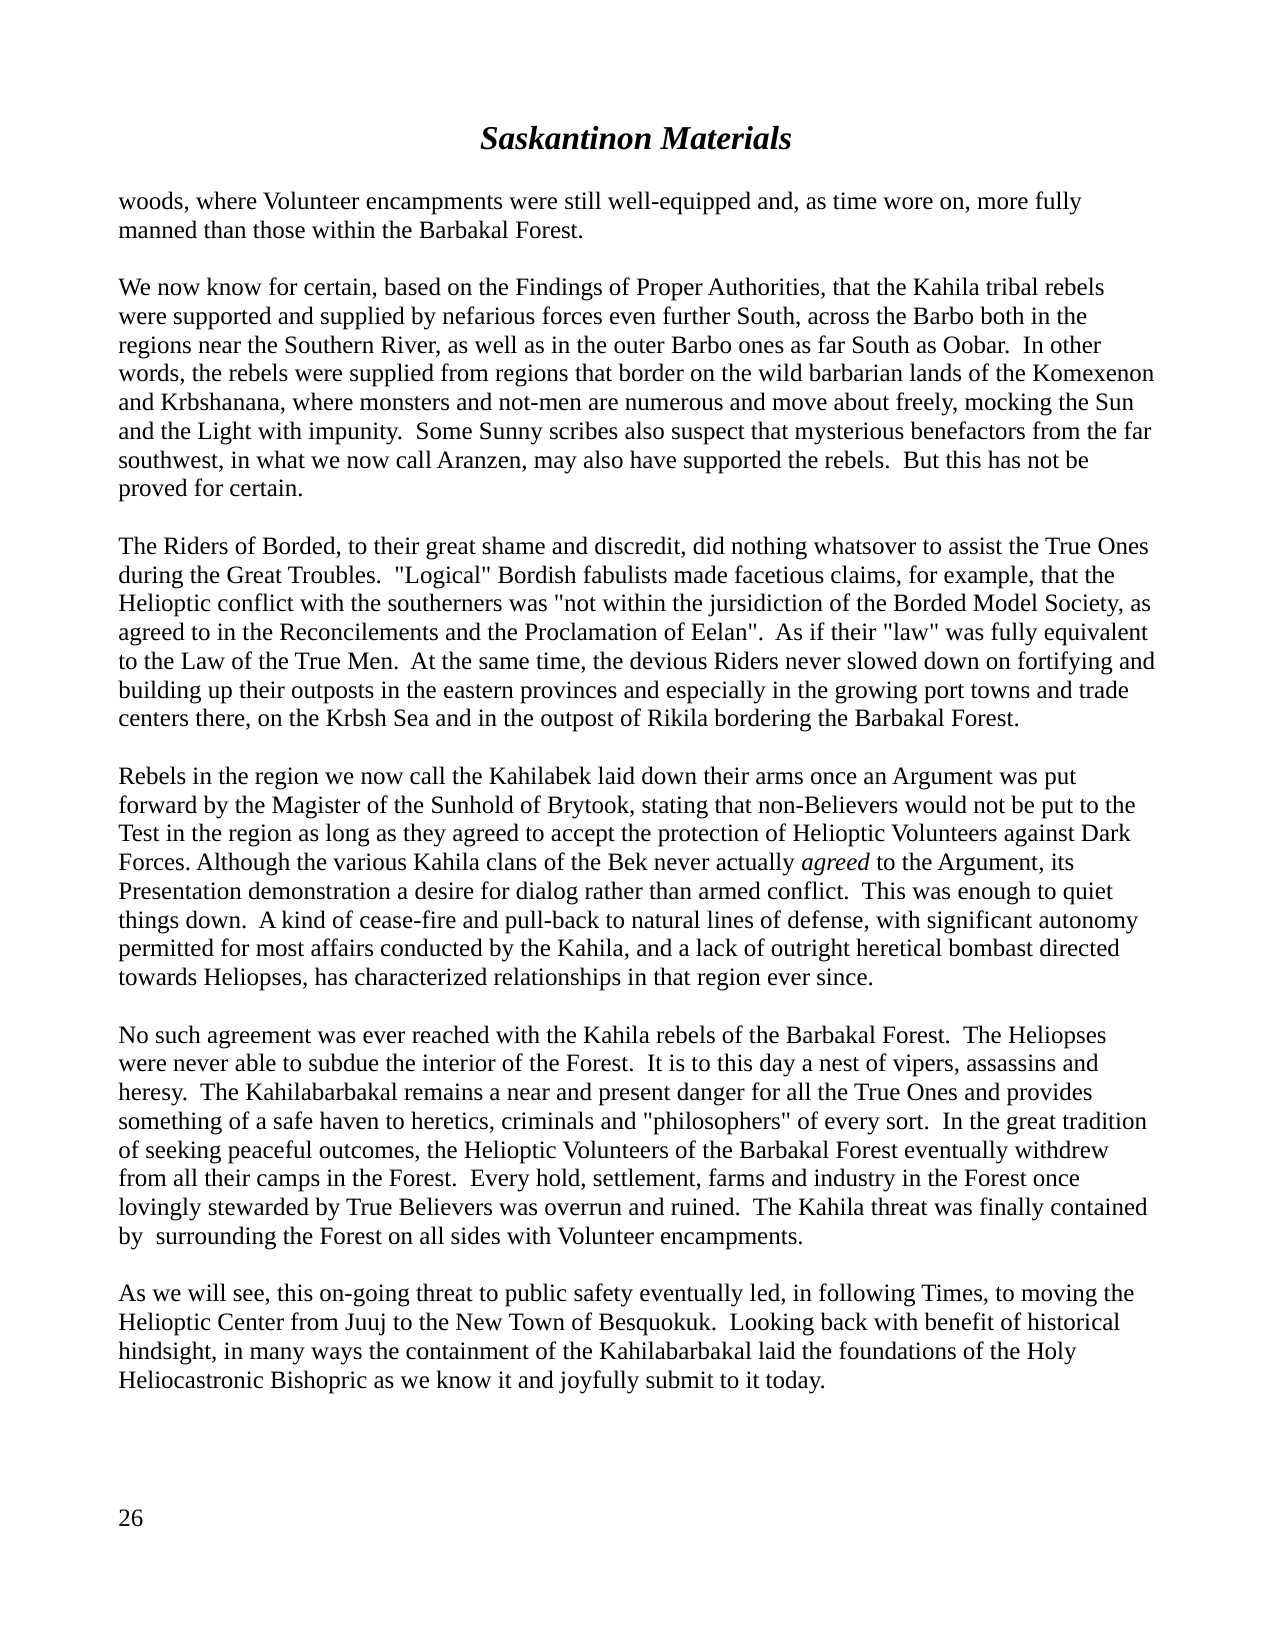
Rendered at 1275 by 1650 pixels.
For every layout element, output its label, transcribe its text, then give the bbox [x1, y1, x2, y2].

text Rebels in the region we now call the Kahilabek laid down their arms once an Argument was put forward by the Magister of the Sunhold of Brytook, stating that non-Believers would not be put to the Test in the region as long as they agreed to accept the protection of Helioptic Volunteers against Dark Forces. Although the various Kahila clans of the Bek never actually agreed to the Argument, its Presentation demonstration a desire for dialog rather than armed conflict. This was enough to quiet things down. A kind of cease-fire and pull-back to natural lines of defense, with significant autonomy permitted for most affairs conducted by the Kahila, and a lack of outright heretical bombast directed towards Heliopses, has characterized relationships in that region ever since. [118, 761, 1157, 991]
text woods, where Volunteer encampments were still well-equipped and, as time wore on, more fully manned than those within the Barbakal Forest. [118, 186, 1157, 243]
text We now know for certain, based on the Findings of Proper Authorities, that the Kahila tribal rebels were supported and supplied by nefarious forces even further South, across the Barbo both in the regions near the Southern River, as well as in the outer Barbo ones as far South as Oobar. In other words, the rebels were supplied from regions that border on the wild barbarian lands of the Komexenon and Krbshanana, where monsters and not-men are numerous and move about freely, mocking the Sun and the Light with impunity. Some Sunny scribes also suspect that mysterious benefactors from the far southwest, in what we now call Aranzen, may also have supported the rebels. But this has not be proved for certain. [118, 272, 1157, 502]
text As we will see, this on-going threat to public safety eventually led, in following Times, to moving the Helioptic Center from Juuj to the New Town of Besquokuk. Looking back with benefit of historical hindsight, in many ways the containment of the Kahilabarbakal laid the foundations of the Holy Heliocastronic Bishopric as we know it and joyfully submit to it today. [118, 1278, 1157, 1393]
text The Riders of Borded, to their great shame and discredit, did nothing whatsover to assist the True Ones during the Great Troubles. "Logical" Bordish fabulists made facetious claims, for example, that the Helioptic conflict with the southerners was "not within the jursidiction of the Borded Model Society, as agreed to in the Reconcilements and the Proclamation of Eelan". As if their "law" was fully equivalent to the Law of the True Men. At the same time, the devious Riders never slowed down on fortifying and building up their outposts in the eastern provinces and especially in the growing port towns and trade centers there, on the Krbsh Sea and in the outpost of Rikila bordering the Barbakal Forest. [118, 531, 1157, 732]
text No such agreement was ever reached with the Kahila rebels of the Barbakal Forest. The Heliopses were never able to subdue the interior of the Forest. It is to this day a nest of vipers, assassins and heresy. The Kahilabarbakal remains a near and present danger for all the True Ones and provides something of a safe haven to heretics, criminals and "philosophers" of every sort. In the great tradition of seeking peaceful outcomes, the Helioptic Volunteers of the Barbakal Forest eventually withdrew from all their camps in the Forest. Every hold, settlement, farms and industry in the Forest once lovingly stewarded by True Believers was overrun and ruined. The Kahila threat was finally contained by surrounding the Forest on all sides with Volunteer encampments. [118, 1020, 1157, 1250]
